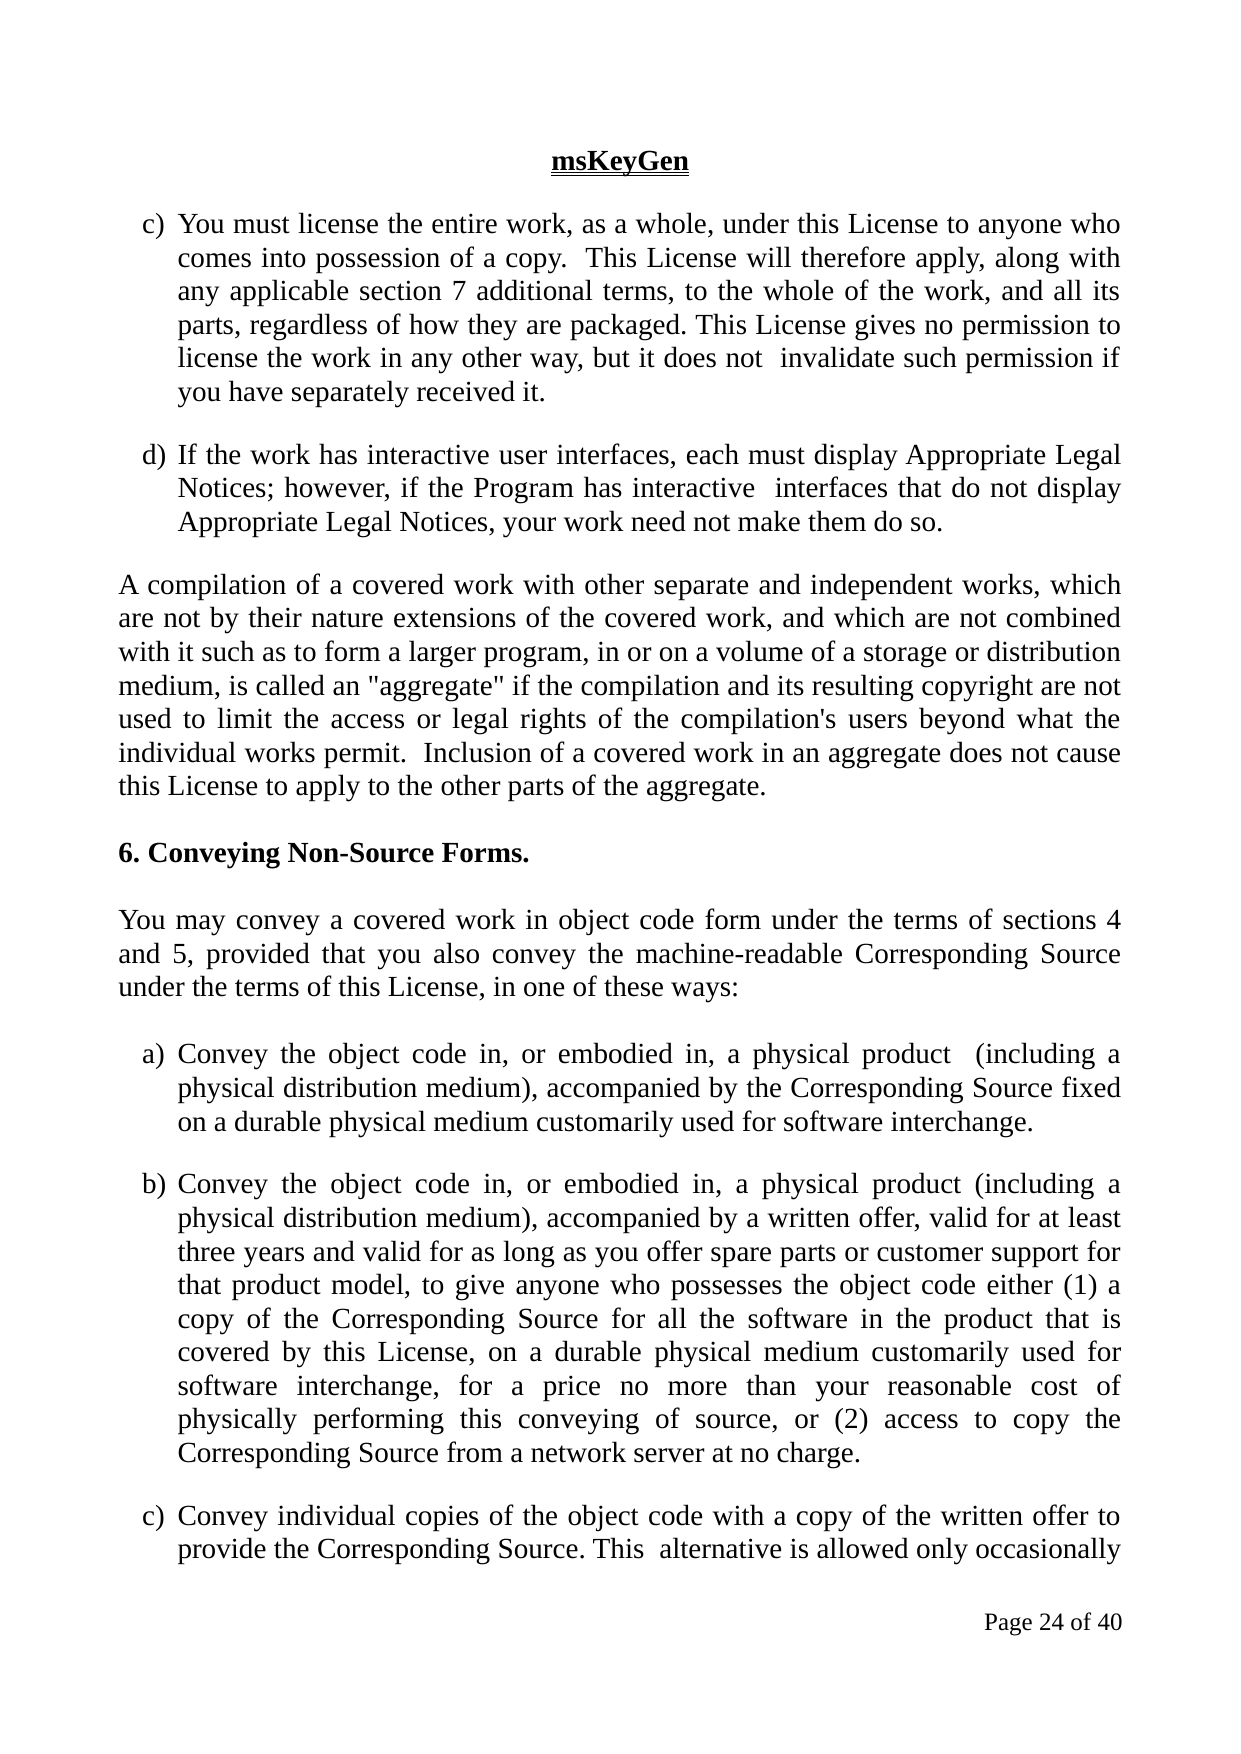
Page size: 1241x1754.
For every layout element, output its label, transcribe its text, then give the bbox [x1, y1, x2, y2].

text c) You must license the entire work, as a whole, under this License to anyone who comes into possession of a copy. This License will therefore apply, along with any applicable section 7 additional terms, to the whole of the work, and all its parts, regardless of how they are packaged. This License gives no permission to license the work in any other way, but it does not invalidate such permission if you have separately received it. [142, 206, 1122, 407]
text You may convey a covered work in object code form under the terms of sections 4 and 5, provided that you also convey the machine-readable Corresponding Source under the terms of this License, in one of these ways: [118, 902, 1122, 1003]
text 6. Conveying Non-Source Forms. [118, 835, 1122, 869]
text d) If the work has interactive user interfaces, each must display Appropriate Legal Notices; however, if the Program has interactive interfaces that do not display Appropriate Legal Notices, your work need not make them do so. [142, 437, 1122, 537]
text b) Convey the object code in, or embodied in, a physical product (including a physical distribution medium), accompanied by a written offer, valid for at least three years and valid for as long as you offer spare parts or customer support for that product model, to give anyone who possesses the object code either (1) a copy of the Corresponding Source for all the software in the product that is covered by this License, on a durable physical medium customarily used for software interchange, for a price no more than your reasonable cost of physically performing this conveying of source, or (2) access to copy the Corresponding Source from a network server at no charge. [142, 1167, 1122, 1468]
text a) Convey the object code in, or embodied in, a physical product (including a physical distribution medium), accompanied by the Corresponding Source fixed on a durable physical medium customarily used for software interchange. [142, 1037, 1122, 1137]
text c) Convey individual copies of the object code with a copy of the written offer to provide the Corresponding Source. This alternative is allowed only occasionally [142, 1498, 1122, 1565]
text A compilation of a covered work with other separate and independent works, which are not by their nature extensions of the covered work, and which are not combined with it such as to form a larger program, in or on a volume of a storage or distribution medium, is called an "aggregate" if the compilation and its resulting copyright are not used to limit the access or legal rights of the compilation's users beyond what the individual works permit. Inclusion of a covered work in an aggregate does not cause this License to apply to the other parts of the aggregate. [118, 567, 1122, 802]
